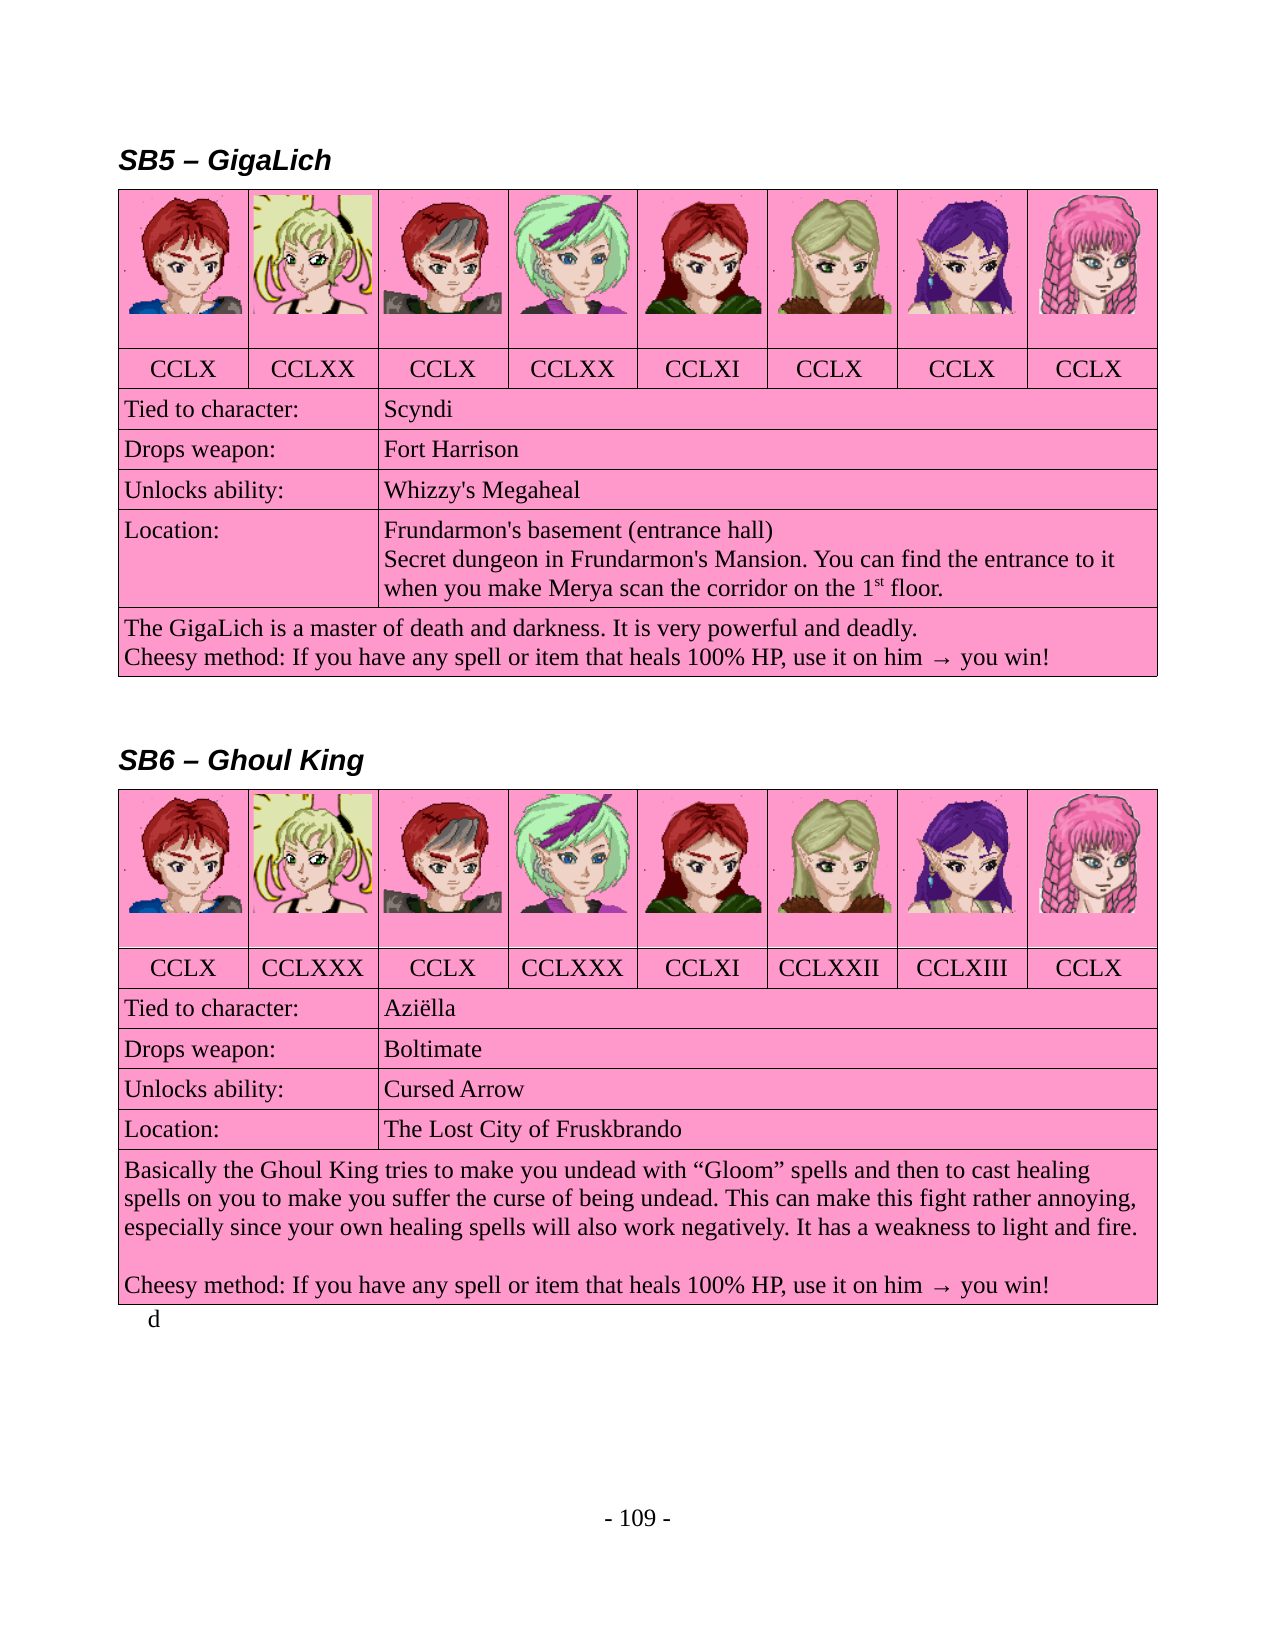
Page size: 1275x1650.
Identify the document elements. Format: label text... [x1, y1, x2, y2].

table_header [768, 190, 897, 348]
table_cell Boltimate [379, 1029, 1157, 1068]
table_cell CCLXXX [249, 949, 378, 988]
table_cell Basically the Ghoul King tries to make you undead with “Gloom” spells and then to cast healing spells on you to make you suffer the curse of being undead. This can make this fight rather annoying, especially since your own healing spells will also work negatively. It has a weakness to light and fire. Cheesy method: If you have any spell or item that heals 100% HP, use it on him → you win! [119, 1150, 1157, 1304]
table_cell CCLXX [249, 349, 378, 388]
table_cell CCLX [379, 349, 508, 388]
picture [772, 794, 892, 913]
table_cell Location: [119, 1110, 378, 1149]
picture [643, 195, 762, 314]
table_cell Aziëlla [379, 989, 1157, 1028]
subtitle SB5 – GigaLich [118, 143, 1157, 177]
table_header [249, 190, 378, 348]
table_cell CCLX [379, 949, 508, 988]
table_cell Tied to character: [119, 989, 378, 1028]
table_cell Location: [119, 510, 378, 607]
subtitle SB6 – Ghoul King [118, 742, 1157, 776]
picture [1032, 195, 1152, 314]
table_cell CCLX [119, 349, 248, 388]
table_cell Frundarmon's basement (entrance hall) Secret dungeon in Frundarmon's Mansion. You can find the entrance to it when you make Merya scan the corridor on the 1st floor. [379, 510, 1157, 607]
picture [513, 794, 632, 913]
table_cell CCLX [1028, 949, 1157, 988]
table_cell CCLXXX [509, 949, 637, 988]
table_header [1028, 314, 1157, 348]
table_cell Tied to character: [119, 389, 378, 429]
picture [902, 195, 1022, 314]
table_header [249, 790, 378, 947]
picture [253, 195, 372, 314]
table_header [898, 190, 1027, 348]
table_cell The Lost City of Fruskbrando [379, 1110, 1157, 1149]
picture [902, 794, 1022, 913]
picture [383, 195, 502, 314]
table_header [119, 190, 248, 348]
table_cell CCLX [768, 349, 897, 388]
table_cell CCLXX [509, 349, 637, 388]
table_header [379, 190, 508, 348]
table_header [1028, 790, 1157, 947]
picture [123, 794, 243, 913]
picture [772, 195, 892, 314]
table_cell CCLX [898, 349, 1027, 388]
table_header [119, 790, 248, 947]
table_cell CCLX [1028, 349, 1157, 388]
table_cell CCLXI [638, 349, 767, 388]
table_cell Unlocks ability: [119, 470, 378, 509]
table_cell Unlocks ability: [119, 1069, 378, 1109]
table_cell Scyndi [379, 389, 1157, 429]
table_header [898, 790, 1027, 947]
table_header [768, 790, 897, 947]
table_cell CCLXXII [768, 949, 897, 988]
table_cell Drops weapon: [119, 1029, 378, 1068]
table_header [509, 790, 637, 947]
picture [253, 794, 372, 913]
picture [123, 195, 243, 314]
table_header [379, 790, 508, 947]
table_cell Whizzy's Megaheal [379, 470, 1157, 509]
table_header [638, 790, 767, 947]
table_header [509, 190, 637, 348]
picture [513, 195, 632, 314]
table_cell Fort Harrison [379, 430, 1157, 469]
table_header [1028, 190, 1157, 313]
table_cell Cursed Arrow [379, 1069, 1157, 1109]
table_cell CCLXI [638, 949, 767, 988]
table_cell CCLX [119, 949, 248, 988]
table_header [638, 314, 767, 348]
picture [1032, 794, 1152, 913]
table_cell The GigaLich is a master of death and darkness. It is very powerful and deadly. Cheesy method: If you have any spell or item that heals 100% HP, use it on him → you win! [119, 608, 1157, 676]
table_header [638, 190, 767, 313]
table_cell CCLXIII [898, 949, 1027, 988]
picture [383, 794, 502, 913]
text d [118, 1305, 1157, 1333]
picture [643, 794, 762, 913]
table_cell Drops weapon: [119, 430, 378, 469]
